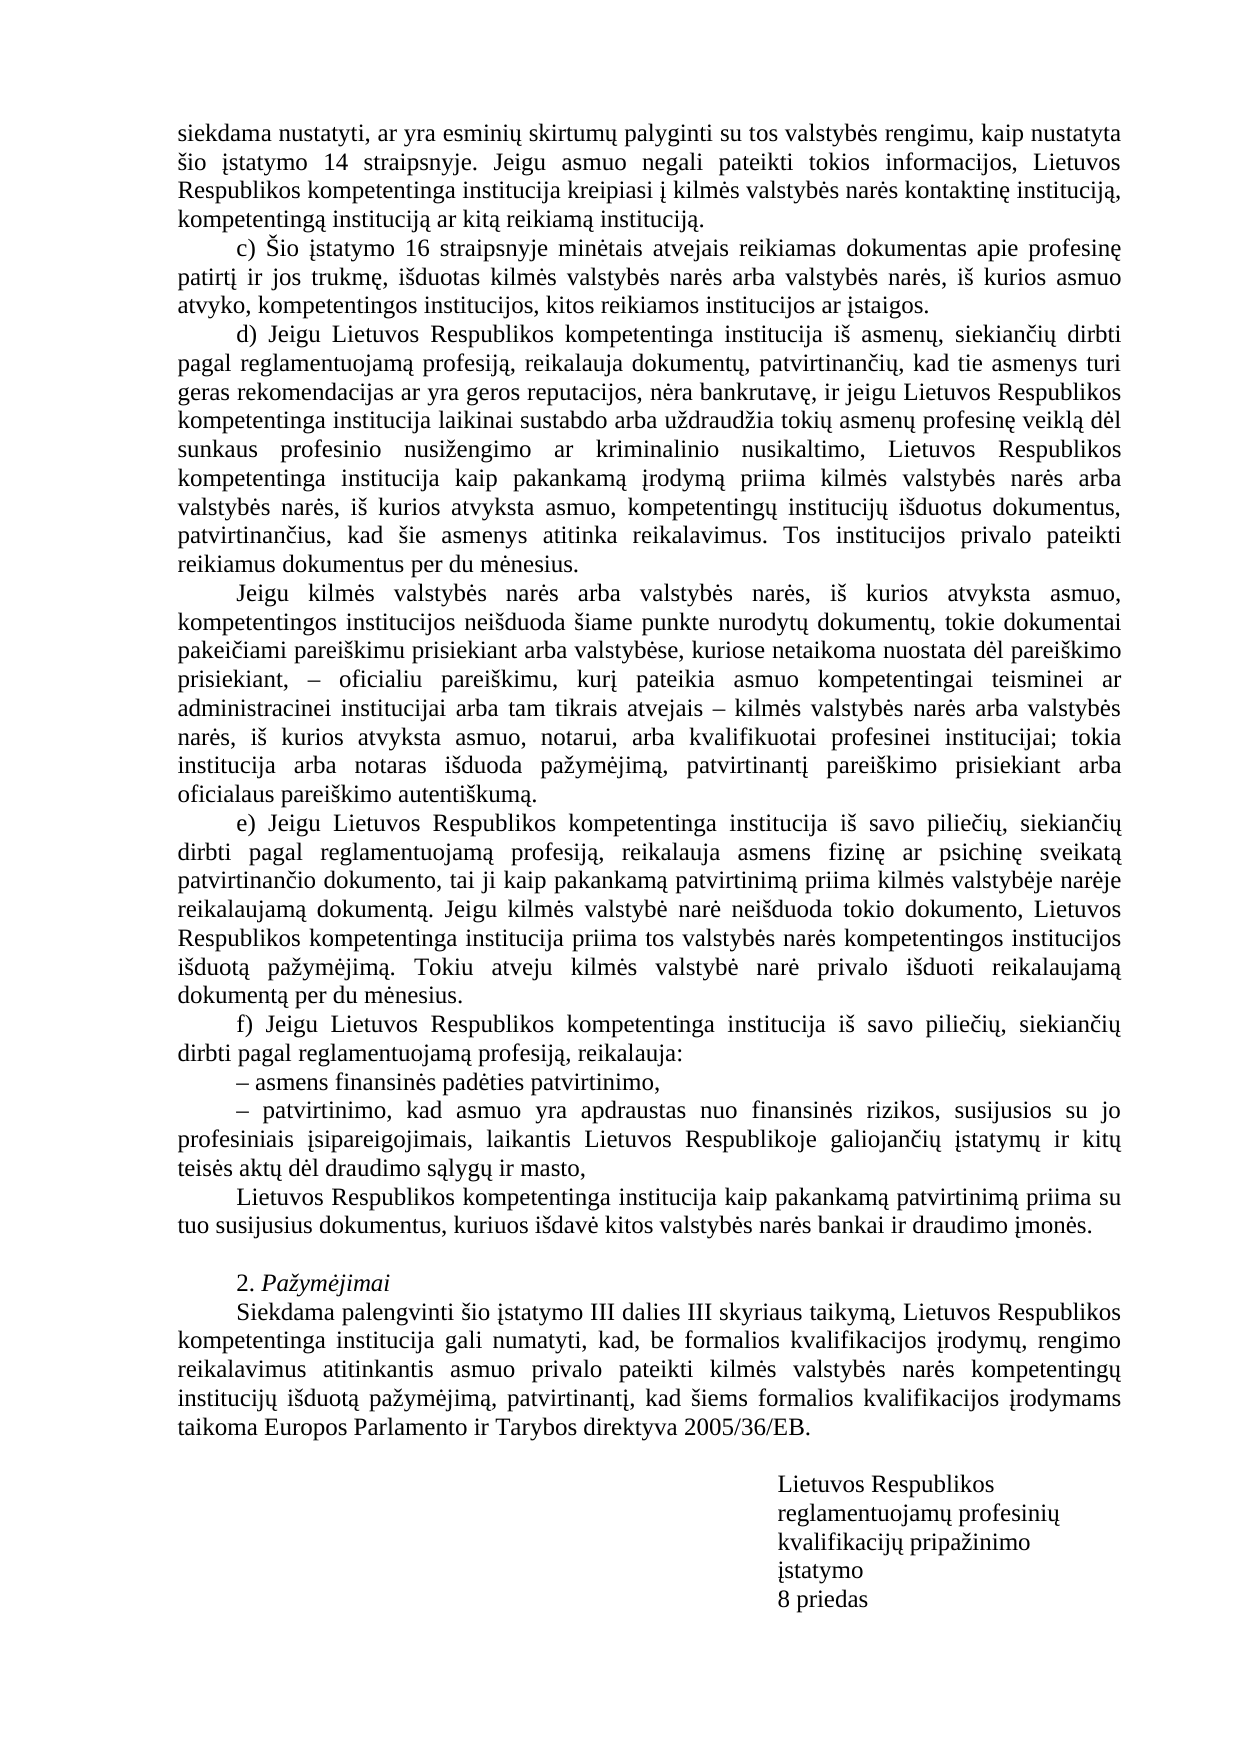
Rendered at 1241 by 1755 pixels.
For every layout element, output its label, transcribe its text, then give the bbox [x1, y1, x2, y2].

text 8 priedas [177, 1584, 1122, 1613]
text Siekdama palengvinti šio įstatymo III dalies III skyriaus taikymą, Lietuvos Respublikos kompetentinga institucija gali numatyti, kad, be formalios kvalifikacijos įrodymų, rengimo reikalavimus atitinkantis asmuo privalo pateikti kilmės valstybės narės kompetentingų institucijų išduotą pažymėjimą, patvirtinantį, kad šiems formalios kvalifikacijos įrodymams taikoma Europos Parlamento ir Tarybos direktyva 2005/36/EB. [177, 1297, 1122, 1441]
text d) Jeigu Lietuvos Respublikos kompetentinga institucija iš asmenų, siekiančių dirbti pagal reglamentuojamą profesiją, reikalauja dokumentų, patvirtinančių, kad tie asmenys turi geras rekomendacijas ar yra geros reputacijos, nėra bankrutavę, ir jeigu Lietuvos Respublikos kompetentinga institucija laikinai sustabdo arba uždraudžia tokių asmenų profesinę veiklą dėl sunkaus profesinio nusižengimo ar kriminalinio nusikaltimo, Lietuvos Respublikos kompetentinga institucija kaip pakankamą įrodymą priima kilmės valstybės narės arba valstybės narės, iš kurios atvyksta asmuo, kompetentingų institucijų išduotus dokumentus, patvirtinančius, kad šie asmenys atitinka reikalavimus. Tos institucijos privalo pateikti reikiamus dokumentus per du mėnesius. [177, 319, 1122, 578]
text Lietuvos Respublikos kompetentinga institucija kaip pakankamą patvirtinimą priima su tuo susijusius dokumentus, kuriuos išdavė kitos valstybės narės bankai ir draudimo įmonės. [177, 1182, 1122, 1239]
text reglamentuojamų profesinių [177, 1498, 1122, 1527]
text c) Šio įstatymo 16 straipsnyje minėtais atvejais reikiamas dokumentas apie profesinę patirtį ir jos trukmę, išduotas kilmės valstybės narės arba valstybės narės, iš kurios asmuo atvyko, kompetentingos institucijos, kitos reikiamos institucijos ar įstaigos. [177, 233, 1122, 319]
text siekdama nustatyti, ar yra esminių skirtumų palyginti su tos valstybės rengimu, kaip nustatyta šio įstatymo 14 straipsnyje. Jeigu asmuo negali pateikti tokios informacijos, Lietuvos Respublikos kompetentinga institucija kreipiasi į kilmės valstybės narės kontaktinę instituciją, kompetentingą instituciją ar kitą reikiamą instituciją. [177, 118, 1122, 233]
text kvalifikacijų pripažinimo [177, 1527, 1122, 1556]
text e) Jeigu Lietuvos Respublikos kompetentinga institucija iš savo piliečių, siekiančių dirbti pagal reglamentuojamą profesiją, reikalauja asmens fizinę ar psichinę sveikatą patvirtinančio dokumento, tai ji kaip pakankamą patvirtinimą priima kilmės valstybėje narėje reikalaujamą dokumentą. Jeigu kilmės valstybė narė neišduoda tokio dokumento, Lietuvos Respublikos kompetentinga institucija priima tos valstybės narės kompetentingos institucijos išduotą pažymėjimą. Tokiu atveju kilmės valstybė narė privalo išduoti reikalaujamą dokumentą per du mėnesius. [177, 808, 1122, 1009]
text Jeigu kilmės valstybės narės arba valstybės narės, iš kurios atvyksta asmuo, kompetentingos institucijos neišduoda šiame punkte nurodytų dokumentų, tokie dokumentai pakeičiami pareiškimu prisiekiant arba valstybėse, kuriose netaikoma nuostata dėl pareiškimo prisiekiant, – oficialiu pareiškimu, kurį pateikia asmuo kompetentingai teisminei ar administracinei institucijai arba tam tikrais atvejais – kilmės valstybės narės arba valstybės narės, iš kurios atvyksta asmuo, notarui, arba kvalifikuotai profesinei institucijai; tokia institucija arba notaras išduoda pažymėjimą, patvirtinantį pareiškimo prisiekiant arba oficialaus pareiškimo autentiškumą. [177, 578, 1122, 808]
text 2. Pažymėjimai [177, 1268, 1122, 1297]
text – asmens finansinės padėties patvirtinimo, [177, 1067, 1122, 1096]
text Lietuvos Respublikos [177, 1469, 1122, 1498]
text – patvirtinimo, kad asmuo yra apdraustas nuo finansinės rizikos, susijusios su jo profesiniais įsipareigojimais, laikantis Lietuvos Respublikoje galiojančių įstatymų ir kitų teisės aktų dėl draudimo sąlygų ir masto, [177, 1096, 1122, 1182]
text f) Jeigu Lietuvos Respublikos kompetentinga institucija iš savo piliečių, siekiančių dirbti pagal reglamentuojamą profesiją, reikalauja: [177, 1009, 1122, 1067]
text įstatymo [177, 1556, 1122, 1584]
